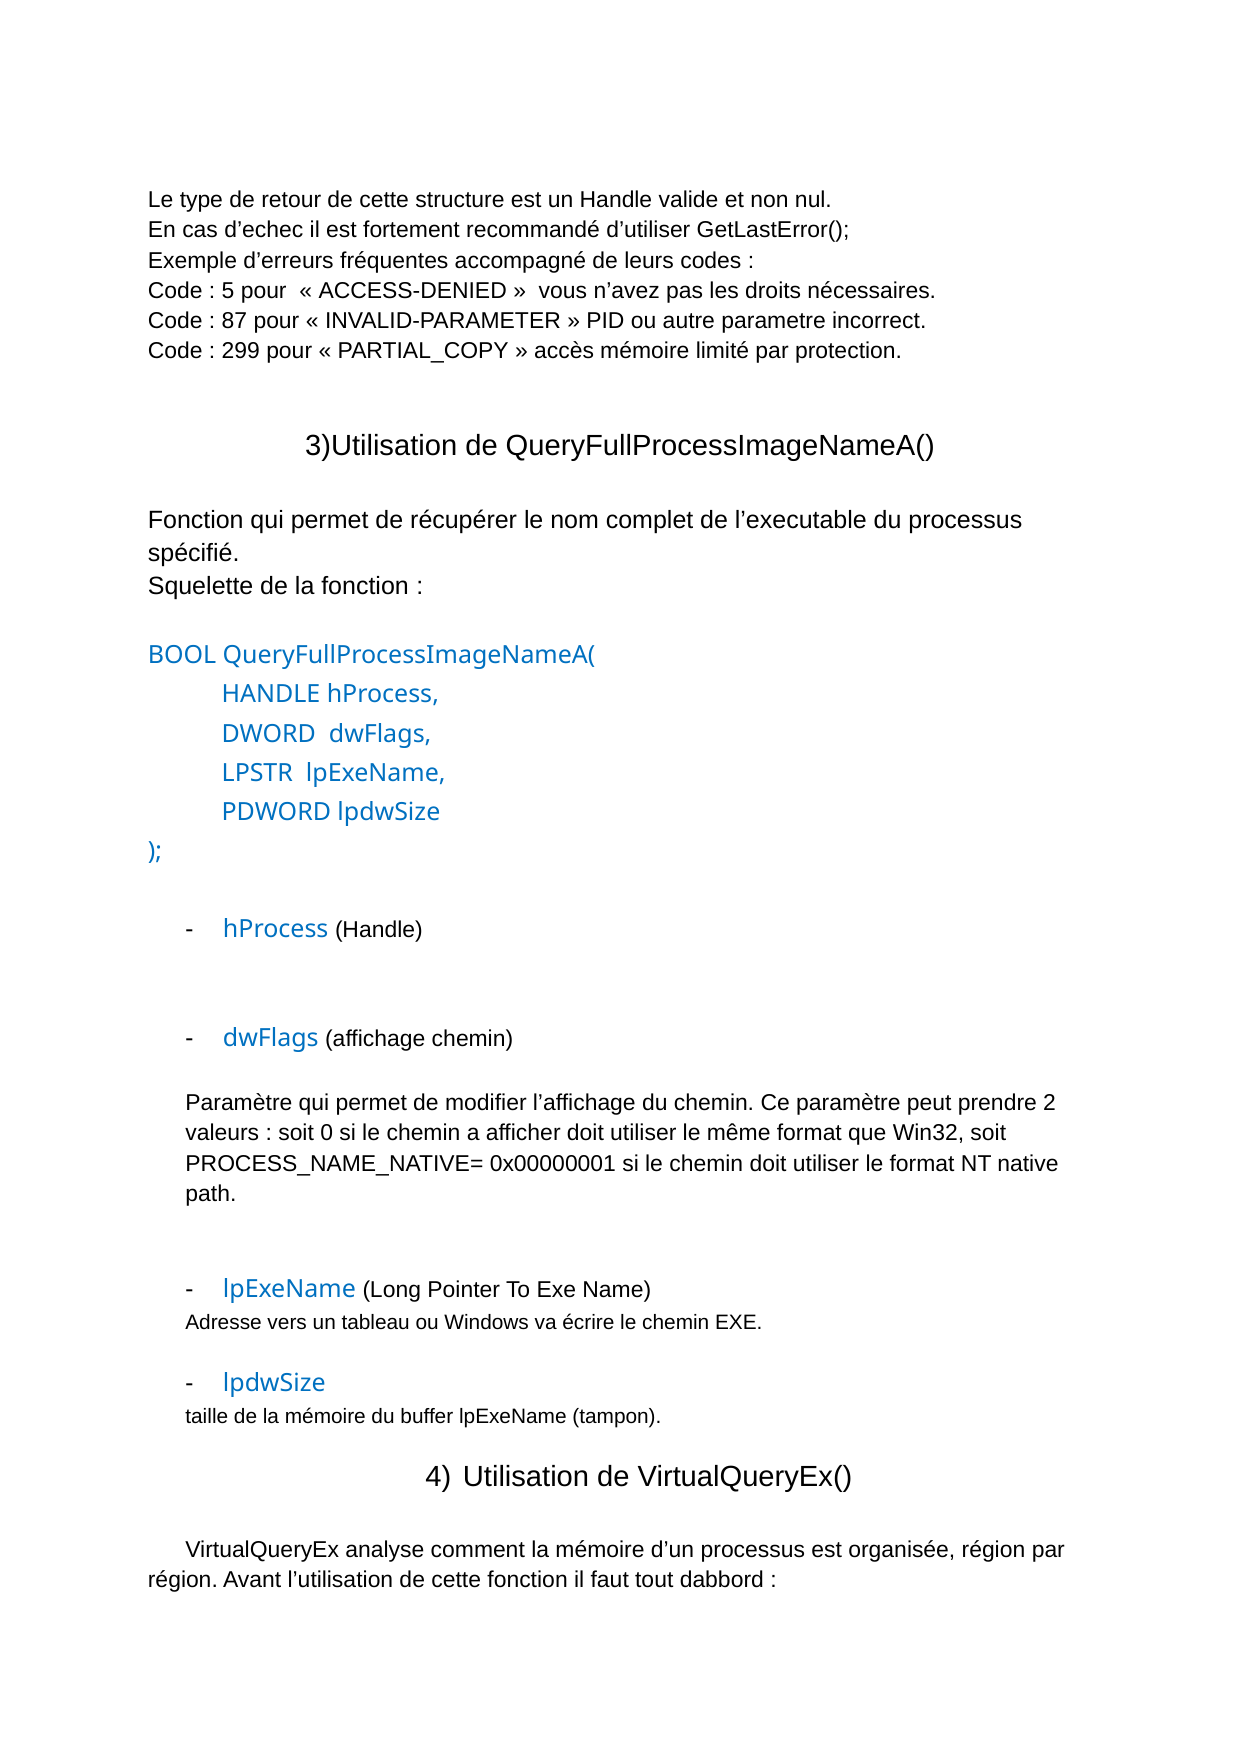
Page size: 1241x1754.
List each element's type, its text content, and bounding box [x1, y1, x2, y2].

list hProcess (Handle) [185, 911, 1093, 945]
text taille de la mémoire du buffer lpExeName (tampon). [185, 1404, 1093, 1428]
text En cas d’echec il est fortement recommandé d’utiliser GetLastError(); [148, 216, 1093, 243]
text Exemple d’erreurs fréquentes accompagné de leurs codes : [148, 247, 1093, 273]
text DWORD dwFlags, [148, 715, 1093, 749]
text Code : 5 pour « ACCESS-DENIED » vous n’avez pas les droits nécessaires. [148, 277, 1093, 303]
text Squelette de la fonction : [148, 571, 1093, 600]
text Adresse vers un tableau ou Windows va écrire le chemin EXE. [185, 1309, 1093, 1333]
text LPSTR lpExeName, [148, 754, 1093, 788]
text ); [148, 833, 1093, 867]
text HANDLE hProcess, [148, 676, 1093, 710]
text Paramètre qui permet de modifier l’affichage du chemin. Ce paramètre peut prendre 2 valeurs : soit 0 si le chemin a afficher doit utiliser le même format que Win32, soit PROCESS_NAME_NATIVE= 0x00000001 si le chemin doit utiliser le format NT native path. [185, 1089, 1093, 1206]
text Code : 87 pour « INVALID-PARAMETER » PID ou autre parametre incorrect. [148, 307, 1093, 333]
text PDWORD lpdwSize [148, 794, 1093, 828]
list dwFlags (affichage chemin) [185, 1020, 1093, 1054]
text Fonction qui permet de récupérer le nom complet de l’executable du processus spécifié. [148, 505, 1093, 567]
text Le type de retour de cette structure est un Handle valide et non nul. [148, 186, 1093, 212]
text 3)Utilisation de QueryFullProcessImageNameA() [148, 428, 1093, 461]
text VirtualQueryEx analyse comment la mémoire d’un processus est organisée, région par région. Avant l’utilisation de cette fonction il faut tout dabbord : [148, 1536, 1093, 1592]
list lpdwSize [185, 1364, 1093, 1398]
list Utilisation de VirtualQueryEx() [185, 1459, 1093, 1492]
text Code : 299 pour « PARTIAL_COPY » accès mémoire limité par protection. [148, 337, 1093, 363]
text BOOL QueryFullProcessImageNameA( [148, 637, 1093, 671]
list lpExeName (Long Pointer To Exe Name) [185, 1270, 1093, 1304]
